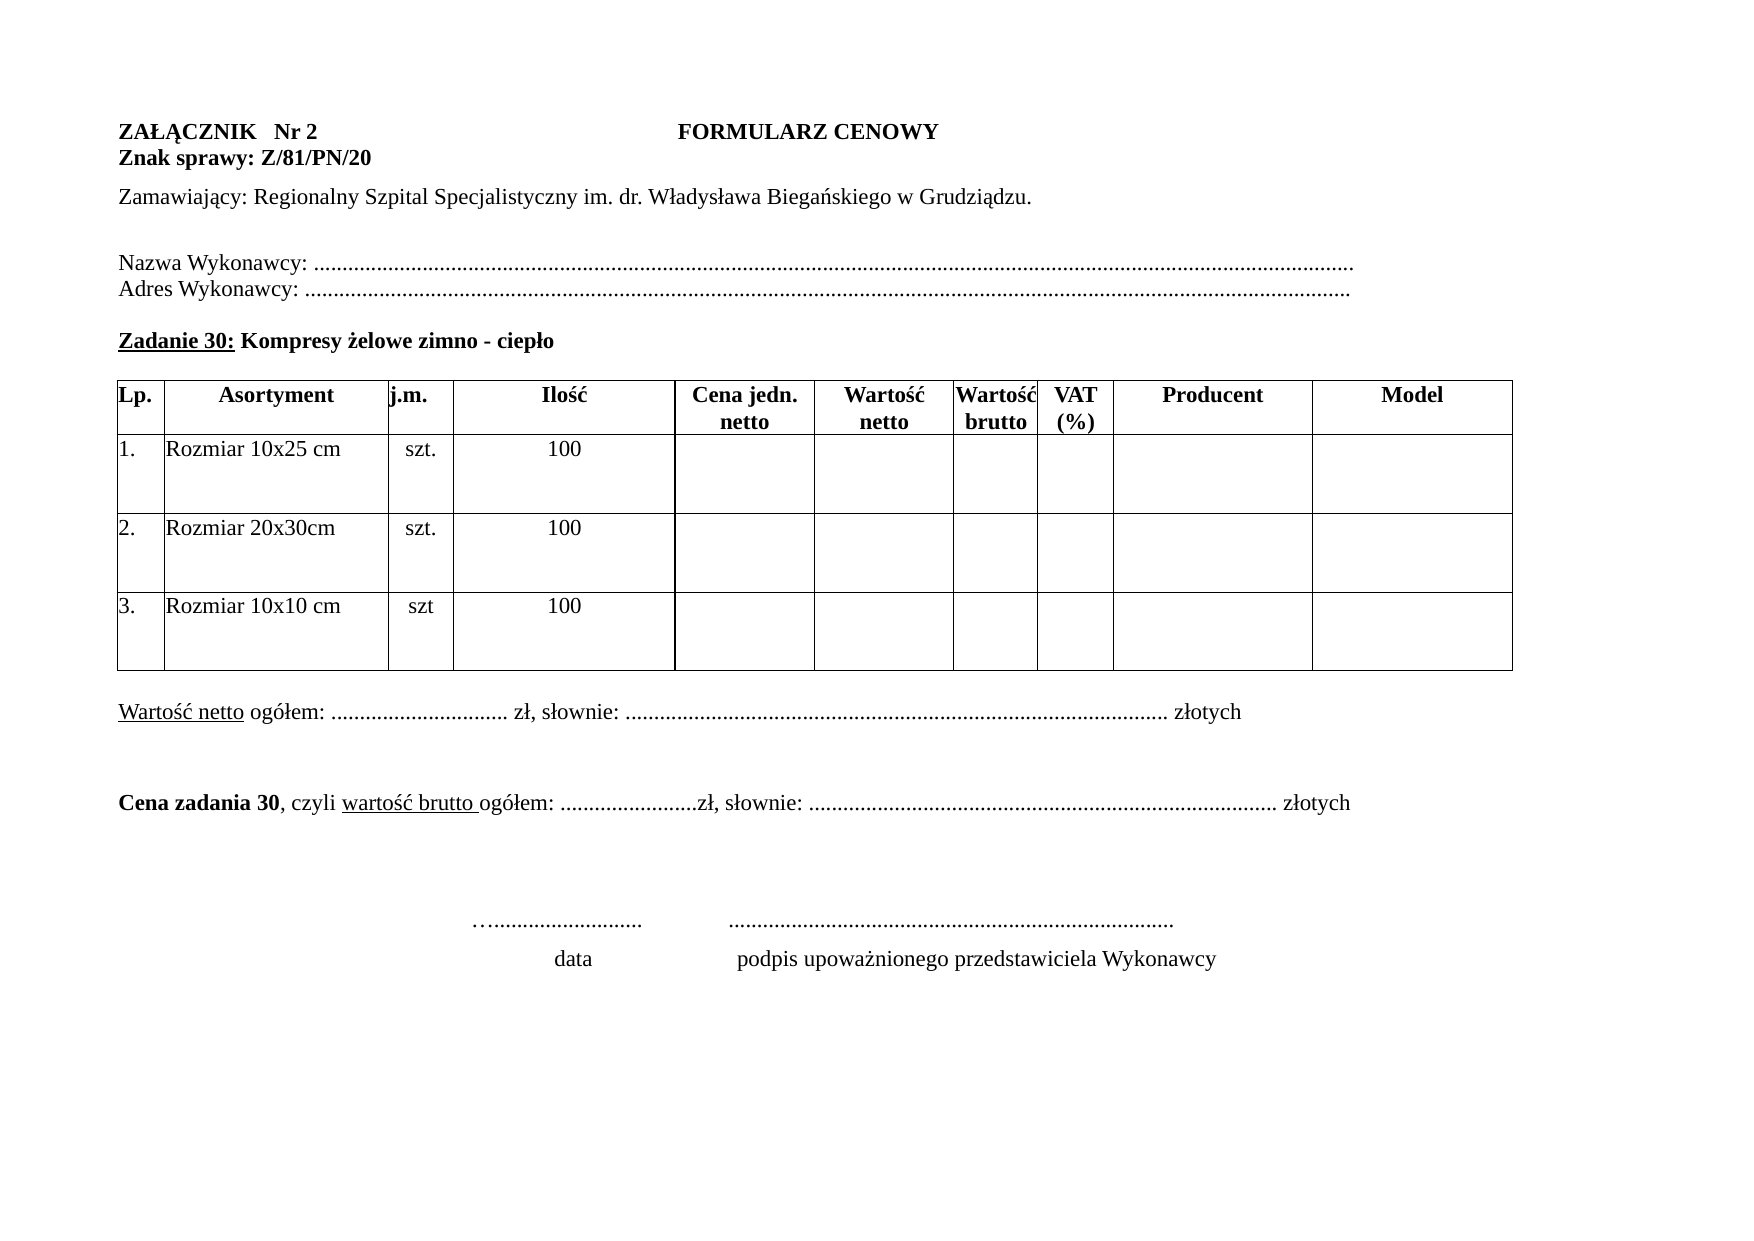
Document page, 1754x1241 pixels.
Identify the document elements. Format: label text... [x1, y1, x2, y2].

table_cell [1313, 514, 1512, 592]
text Zamawiający: Regionalny Szpital Specjalistyczny im. dr. Władysława Biegańskiego w Grudziądzu. [118, 183, 1645, 210]
table_cell [676, 593, 814, 670]
table_cell Rozmiar 10x10 cm [165, 593, 388, 670]
text Znak sprawy: Z/81/PN/20 [118, 144, 1645, 171]
text Cena zadania 30, czyli wartość brutto ogółem: ........................zł, słownie: .................................................................................. złotych [118, 789, 1636, 816]
table_cell [1038, 435, 1113, 513]
table_header Asortyment [165, 381, 388, 434]
table_cell [676, 435, 814, 513]
table_header Lp. [118, 381, 164, 434]
table_cell [954, 593, 1037, 670]
table_cell [1114, 593, 1312, 670]
text data podpis upoważnionego przedstawiciela Wykonawcy [118, 945, 1636, 971]
table_cell szt. [389, 514, 453, 592]
table_cell 100 [454, 593, 674, 670]
table_cell szt [389, 593, 453, 670]
text Wartość netto ogółem: ............................... zł, słownie: ............................................................................................... złotych [118, 698, 1636, 724]
table_cell [1313, 435, 1512, 513]
table_header Ilość [454, 381, 674, 434]
table_cell 1. [118, 435, 164, 513]
table_header j.m. [389, 381, 453, 434]
table_cell [1114, 514, 1312, 592]
table_cell Rozmiar 20x30cm [165, 514, 388, 592]
text ….......................... .............................................................................. [118, 906, 1636, 932]
table_header Producent [1114, 381, 1312, 434]
text Nazwa Wykonawcy: ...................................................................................................................................................................................... [118, 248, 1636, 275]
table_header Cena jedn. netto [676, 381, 814, 434]
table_cell [1038, 593, 1113, 670]
table_cell [954, 435, 1037, 513]
table_cell szt. [389, 435, 453, 513]
text Adres Wykonawcy: ....................................................................................................................................................................................... [118, 275, 1636, 301]
table_header Model [1313, 381, 1512, 434]
table_cell [815, 593, 953, 670]
table_cell 3. [118, 593, 164, 670]
table_cell [1038, 514, 1113, 592]
table_cell 2. [118, 514, 164, 592]
table_cell [1313, 593, 1512, 670]
table_cell 100 [454, 435, 674, 513]
table_header Wartość netto [815, 381, 953, 434]
table_header VAT (%) [1038, 381, 1113, 434]
subtitle Zadanie 30: Kompresy żelowe zimno - ciepło [118, 328, 1636, 354]
table_cell Rozmiar 10x25 cm [165, 435, 388, 513]
table_cell 100 [454, 514, 674, 592]
table_cell [676, 514, 814, 592]
table_cell [954, 514, 1037, 592]
table_cell [1114, 435, 1312, 513]
subtitle ZAŁĄCZNIK Nr 2 FORMULARZ CENOWY [118, 118, 1636, 144]
table_cell [815, 435, 953, 513]
table_cell [815, 514, 953, 592]
table_header Wartość brutto [954, 381, 1037, 434]
